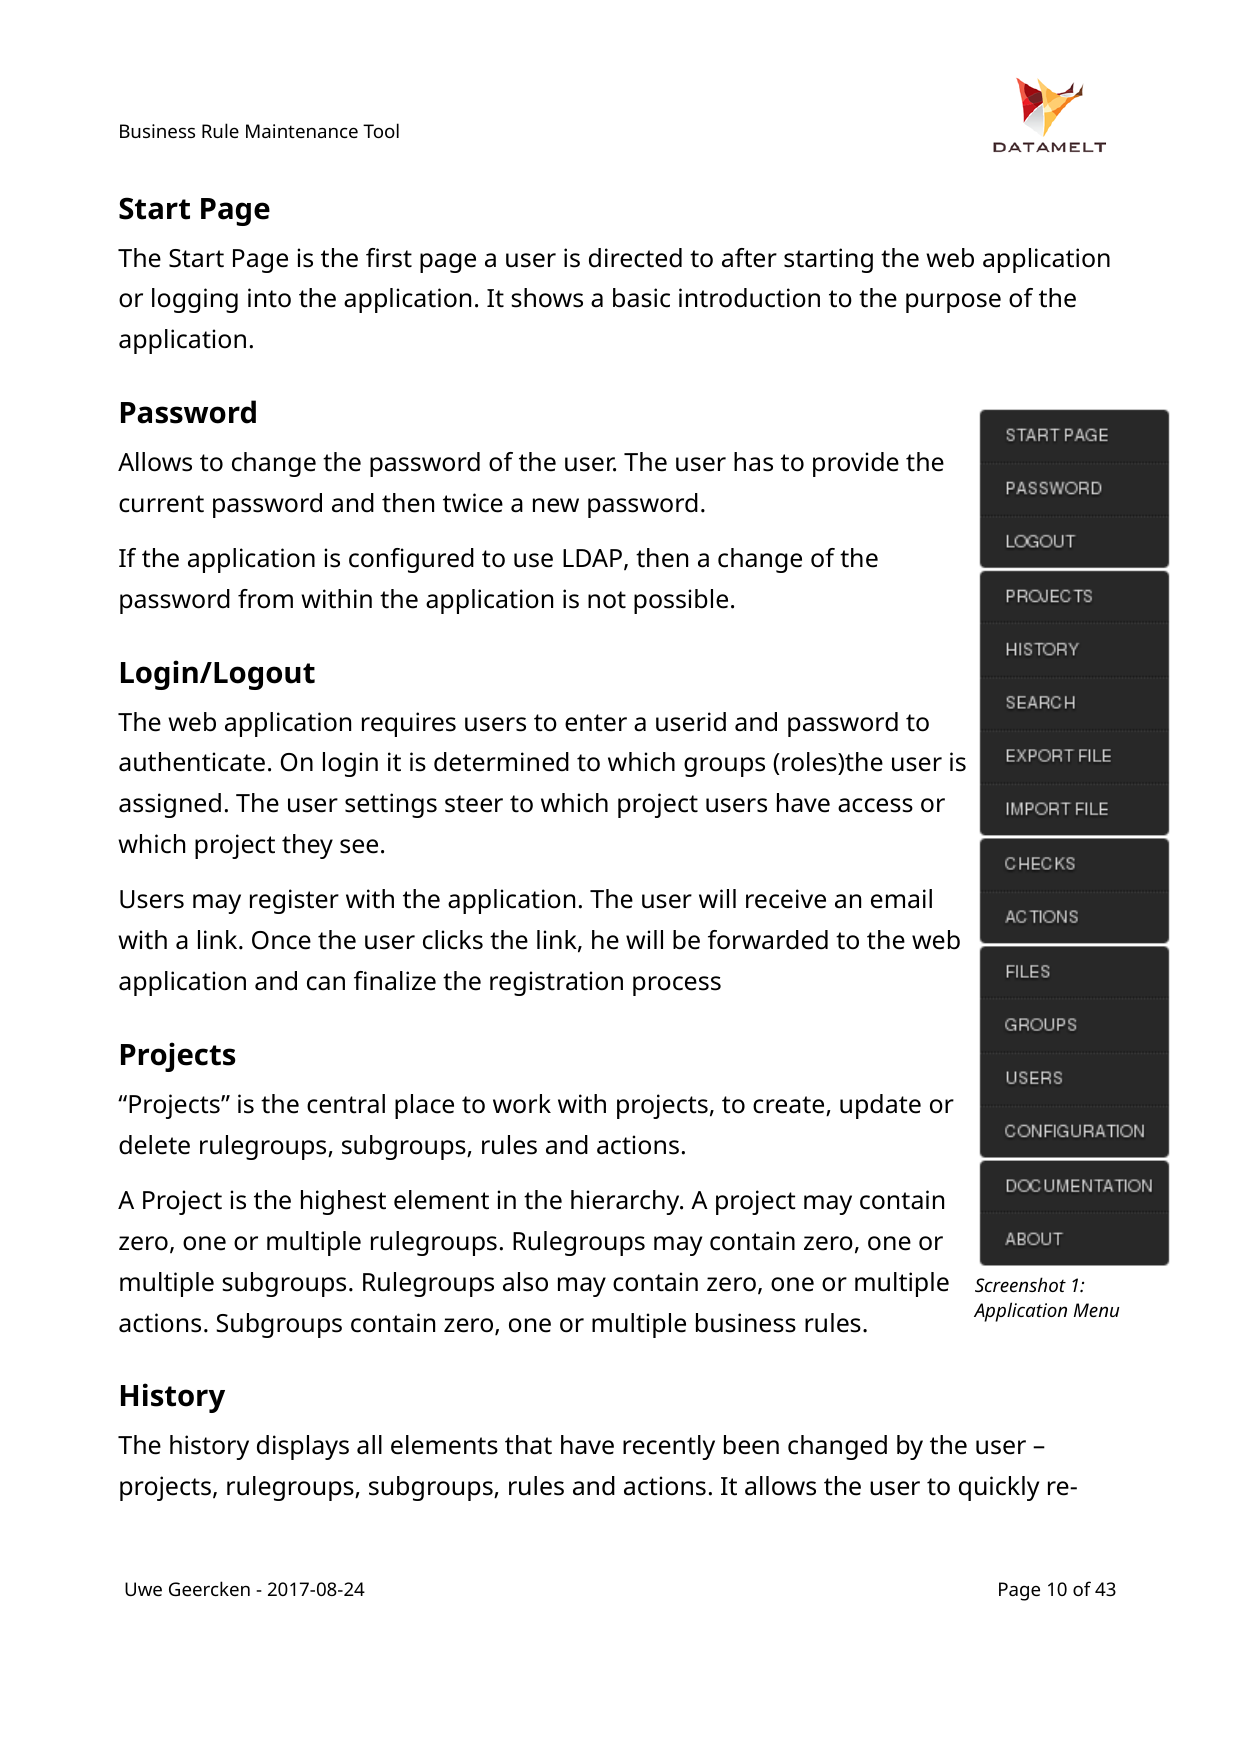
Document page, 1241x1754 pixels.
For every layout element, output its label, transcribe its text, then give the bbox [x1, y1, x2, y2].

subtitle Password [118, 392, 1173, 432]
text A Project is the highest element in the hierarchy. A project may contain zero, one or multiple rulegroups. Rulegroups may contain zero, one or multiple subgroups. Rulegroups also may contain zero, one or multiple actions. Subgroups contain zero, one or multiple business rules. [118, 1183, 1122, 1339]
text The web application requires users to enter a userid and password to authenticate. On login it is determined to which groups (roles)the user is assigned. The user settings steer to which project users have access or which project they see. [118, 704, 974, 861]
subtitle Login/Logout [118, 652, 974, 692]
text The history displays all elements that have recently been changed by the user – projects, rulegroups, subgroups, rules and actions. It allows the user to quickly re- [118, 1428, 1122, 1503]
picture [974, 407, 1173, 1272]
subtitle Projects [118, 1034, 974, 1074]
subtitle Start Page [118, 188, 1122, 228]
text If the application is configured to use LDAP, then a change of the password from within the application is not possible. [118, 541, 974, 616]
picture [992, 69, 1107, 160]
text Screenshot 1: Application Menu [974, 1272, 1173, 1323]
text The Start Page is the first page a user is directed to after starting the web application or logging into the application. It shows a basic introduction to the purpose of the application. [118, 240, 1122, 356]
text “Projects” is the central place to work with projects, to create, update or delete rulegroups, subgroups, rules and actions. [118, 1086, 974, 1161]
text Users may register with the application. The user will receive an email with a link. Once the user clicks the link, he will be forwarded to the web application and can finalize the registration process [118, 882, 974, 998]
text Allows to change the password of the user. The user has to provide the current password and then twice a new password. [118, 444, 974, 519]
subtitle History [118, 1375, 1122, 1415]
